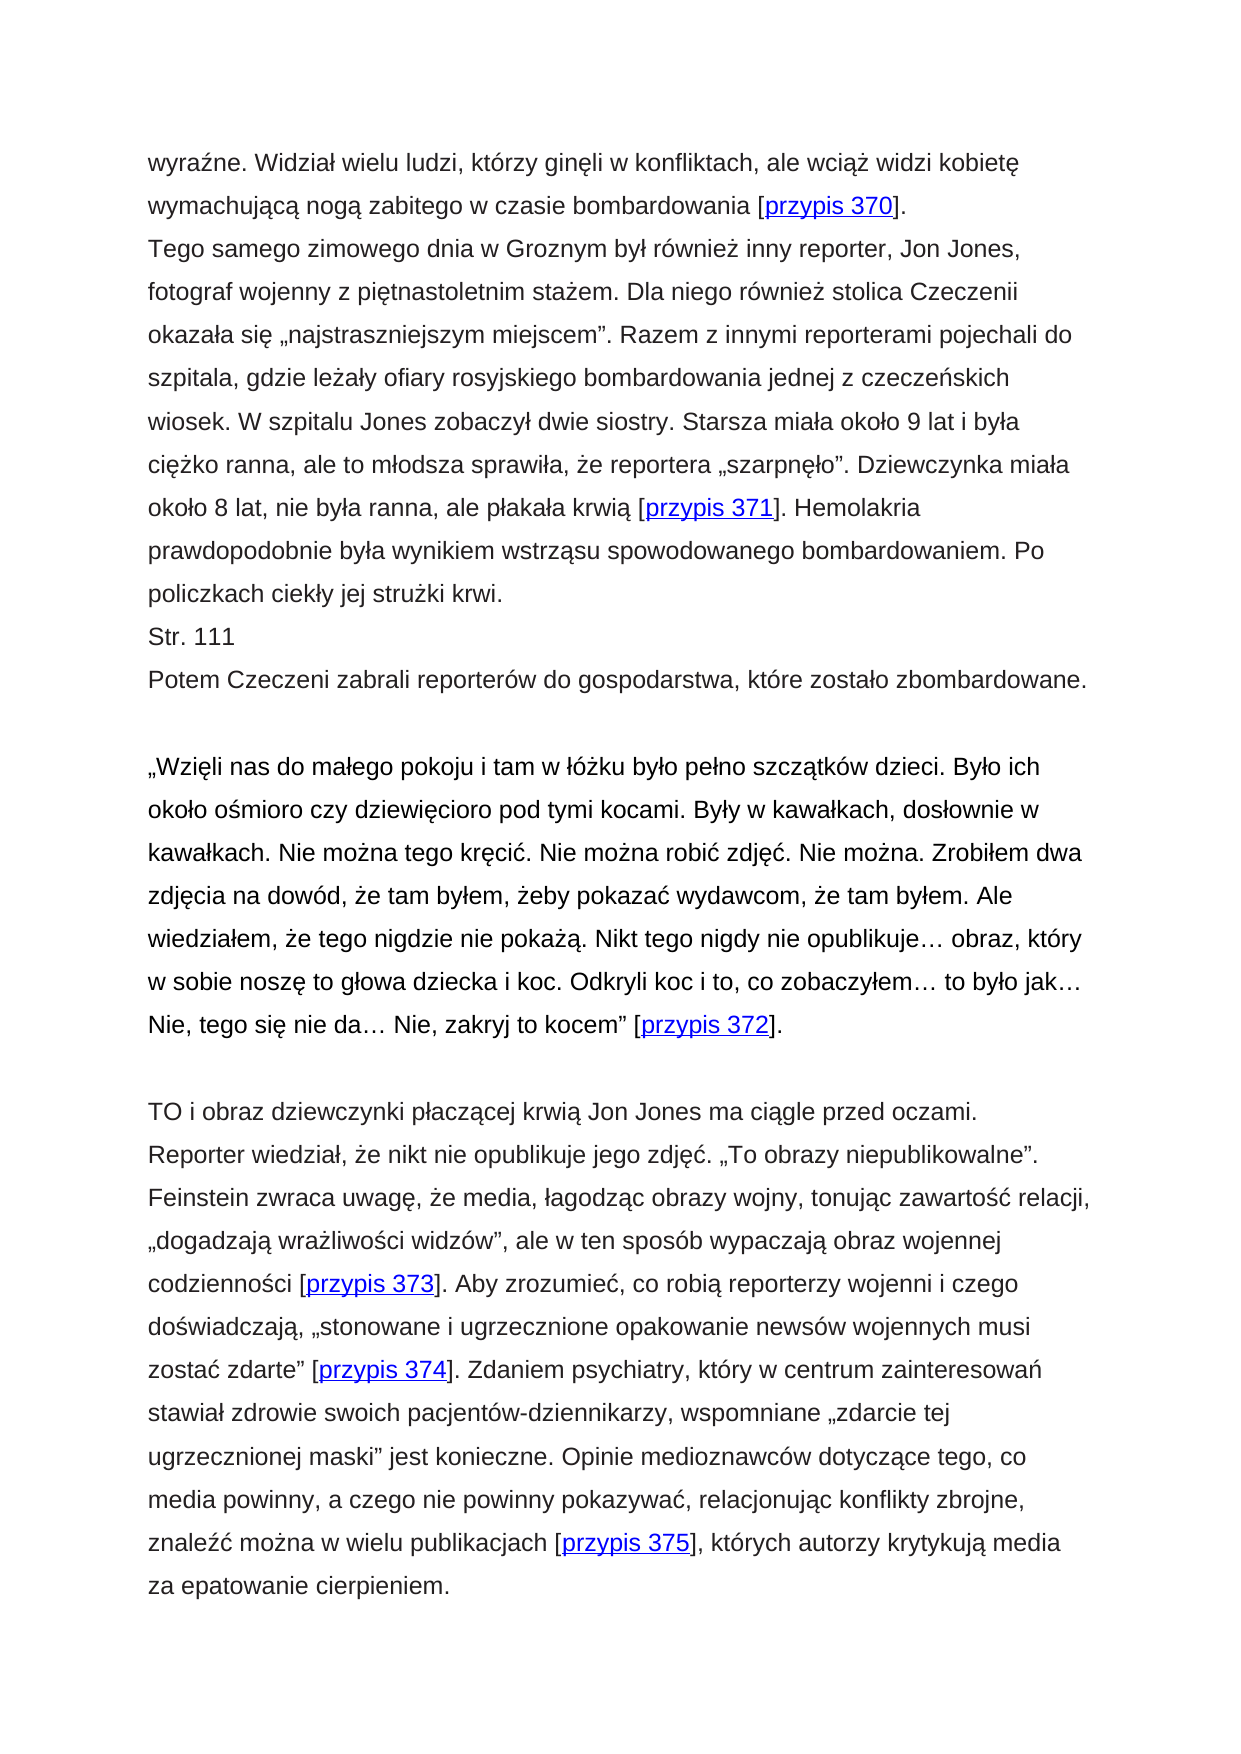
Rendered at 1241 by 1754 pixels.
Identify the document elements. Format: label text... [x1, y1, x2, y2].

text Tego samego zimowego dnia w Groznym był również inny reporter, Jon Jones, fotograf wojenny z piętnastoletnim stażem. Dla niego również stolica Czeczenii okazała się „najstraszniejszym miejscem”. Razem z innymi reporterami pojechali do szpitala, gdzie leżały ofiary rosyjskiego bombardowania jednej z czeczeńskich wiosek. W szpitalu Jones zobaczył dwie siostry. Starsza miała około 9 lat i była ciężko ranna, ale to młodsza sprawiła, że reportera „szarpnęło”. Dziewczynka miała około 8 lat, nie była ranna, ale płakała krwią [przypis 371]. Hemolakria prawdopodobnie była wynikiem wstrząsu spowodowanego bombardowaniem. Po policzkach ciekły jej strużki krwi. [148, 234, 1092, 608]
text Str. 111 [148, 622, 1092, 651]
text wyraźne. Widział wielu ludzi, którzy ginęli w konfliktach, ale wciąż widzi kobietę wymachującą nogą zabitego w czasie bombardowania [przypis 370]. [148, 148, 1092, 219]
text „Wzięli nas do małego pokoju i tam w łóżku było pełno szczątków dzieci. Było ich około ośmioro czy dziewięcioro pod tymi kocami. Były w kawałkach, dosłownie w kawałkach. Nie można tego kręcić. Nie można robić zdjęć. Nie można. Zrobiłem dwa zdjęcia na dowód, że tam byłem, żeby pokazać wydawcom, że tam byłem. Ale wiedziałem, że tego nigdzie nie pokażą. Nikt tego nigdy nie opublikuje… obraz, który w sobie noszę to głowa dziecka i koc. Odkryli koc i to, co zobaczyłem… to było jak… Nie, tego się nie da… Nie, zakryj to kocem” [przypis 372]. [148, 751, 1092, 1039]
text Potem Czeczeni zabrali reporterów do gospodarstwa, które zostało zbombardowane. [148, 665, 1092, 694]
text Reporter wiedział, że nikt nie opublikuje jego zdjęć. „To obrazy niepublikowalne”. Feinstein zwraca uwagę, że media, łagodząc obrazy wojny, tonując zawartość relacji, „dogadzają wrażliwości widzów”, ale w ten sposób wypaczają obraz wojennej codzienności [przypis 373]. Aby zrozumieć, co robią reporterzy wojenni i czego doświadczają, „stonowane i ugrzecznione opakowanie newsów wojennych musi zostać zdarte” [przypis 374]. Zdaniem psychiatry, który w centrum zainteresowań stawiał zdrowie swoich pacjentów-dziennikarzy, wspomniane „zdarcie tej ugrzecznionej maski” jest konieczne. Opinie medioznawców dotyczące tego, co media powinny, a czego nie powinny pokazywać, relacjonując konflikty zbrojne, znaleźć można w wielu publikacjach [przypis 375], których autorzy krytykują media za epatowanie cierpieniem. [148, 1139, 1092, 1599]
text TO i obraz dziewczynki płaczącej krwią Jon Jones ma ciągle przed oczami. [148, 1096, 1092, 1125]
